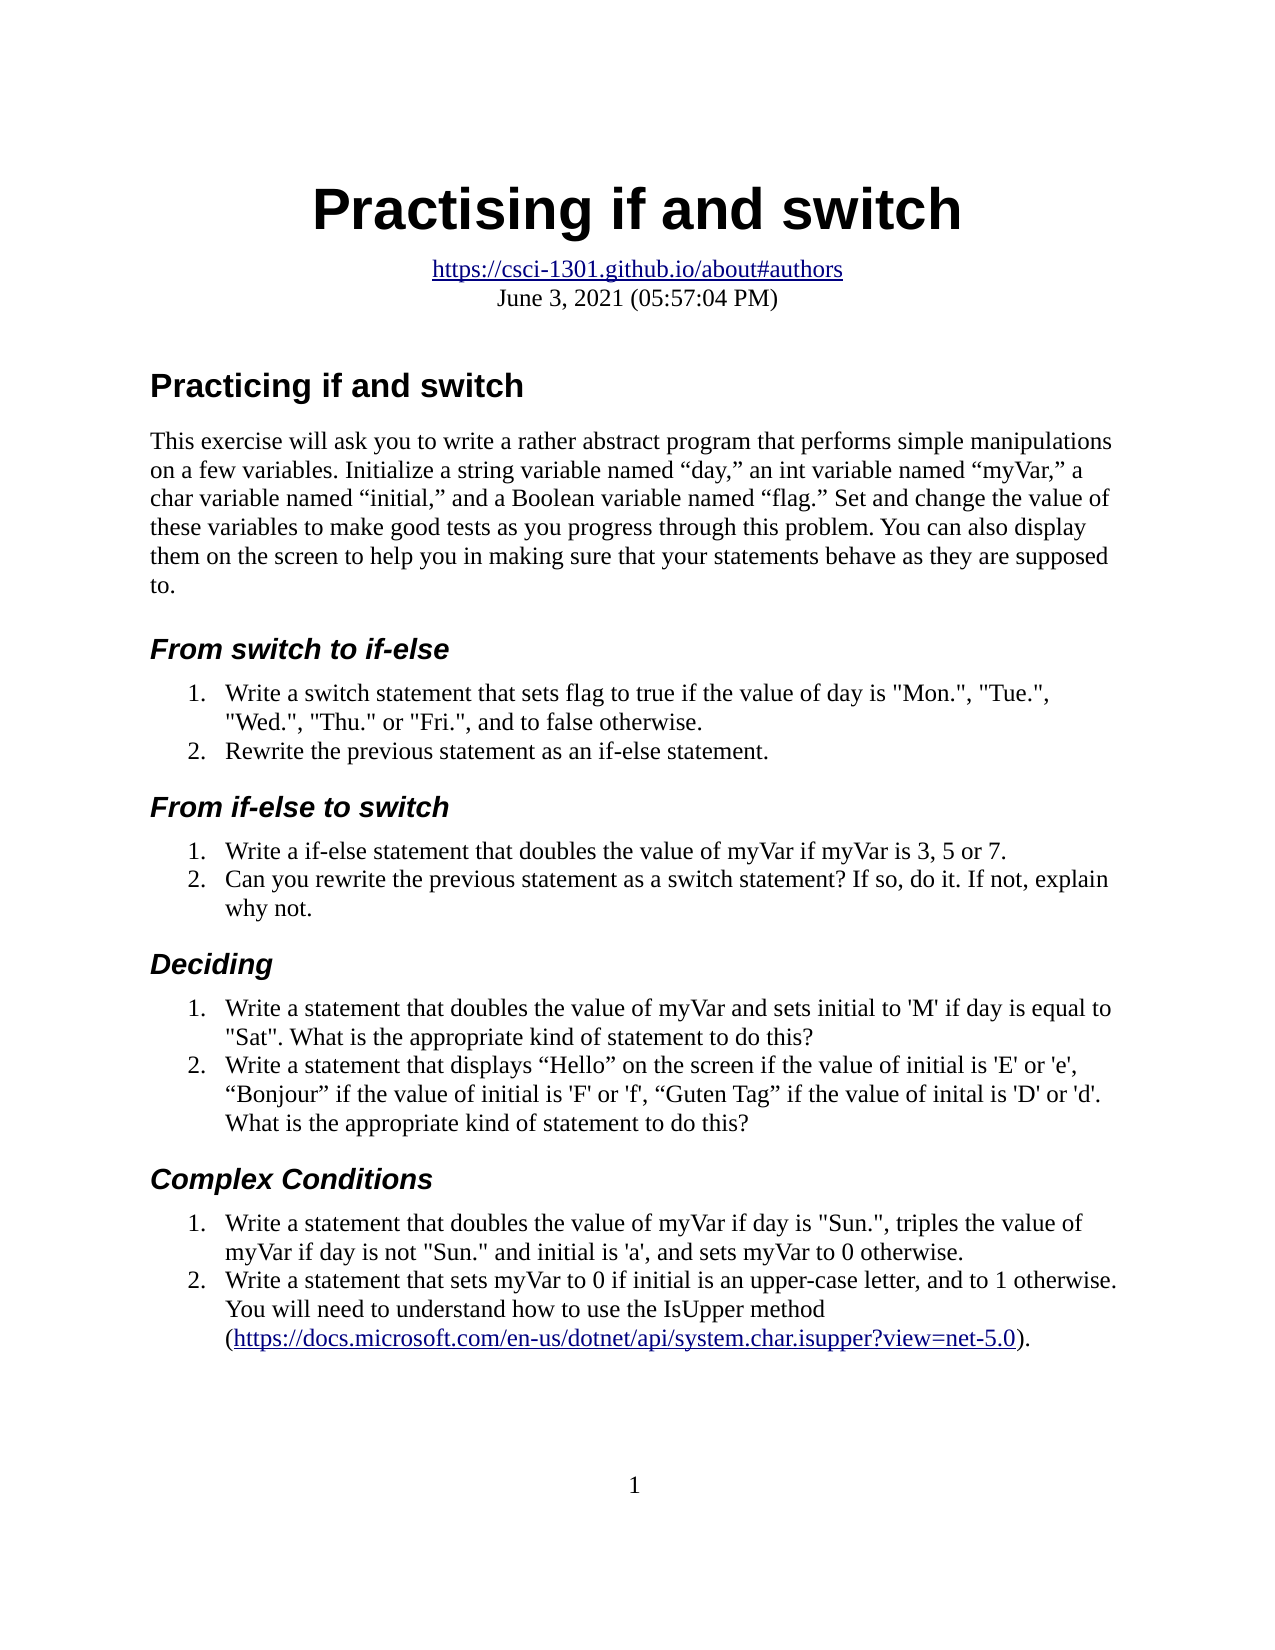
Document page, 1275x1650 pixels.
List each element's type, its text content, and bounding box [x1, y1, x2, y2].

list Write a statement that sets myVar to 0 if initial is an upper-case letter, and to 1 otherwise. You will need to understand how to use the IsUpper method (https://docs.microsoft.com/en-us/dotnet/api/system.char.isupper?view=net-5.0). [187, 1265, 1125, 1352]
title Practising if and switch [150, 175, 1125, 242]
text June 3, 2021 (05:57:04 PM) [150, 283, 1125, 312]
list Rewrite the previous statement as an if-else statement. [187, 736, 1125, 765]
list Write a statement that doubles the value of myVar if day is "Sun.", triples the value of myVar if day is not "Sun." and initial is 'a', and sets myVar to 0 otherwise. [187, 1208, 1125, 1265]
list Write a switch statement that sets flag to true if the value of day is "Mon.", "Tue.", "Wed.", "Thu." or "Fri.", and to false otherwise. [187, 678, 1125, 736]
list Write a statement that doubles the value of myVar and sets initial to 'M' if day is equal to "Sat". What is the appropriate kind of statement to do this? [187, 993, 1125, 1051]
list Can you rewrite the previous statement as a switch statement? If so, do it. If not, explain why not. [187, 864, 1125, 922]
subtitle From switch to if-else [150, 632, 1125, 666]
list Write a statement that displays “Hello” on the screen if the value of initial is 'E' or 'e', “Bonjour” if the value of initial is 'F' or 'f', “Guten Tag” if the value of inital is 'D' or 'd'. What is the appropriate kind of statement to do this? [187, 1051, 1125, 1137]
subtitle Complex Conditions [150, 1162, 1125, 1195]
list Write a if-else statement that doubles the value of myVar if myVar is 3, 5 or 7. [187, 836, 1125, 864]
text https://csci-1301.github.io/about#authors [150, 254, 1125, 283]
subtitle Practicing if and switch [150, 366, 1125, 404]
text This exercise will ask you to write a rather abstract program that performs simple manipulations on a few variables. Initialize a string variable named “day,” an int variable named “myVar,” a char variable named “initial,” and a Boolean variable named “flag.” Set and change the value of these variables to make good tests as you progress through this problem. You can also display them on the screen to help you in making sure that your statements behave as they are supposed to. [150, 426, 1125, 598]
subtitle From if-else to switch [150, 790, 1125, 823]
subtitle Deciding [150, 947, 1125, 981]
